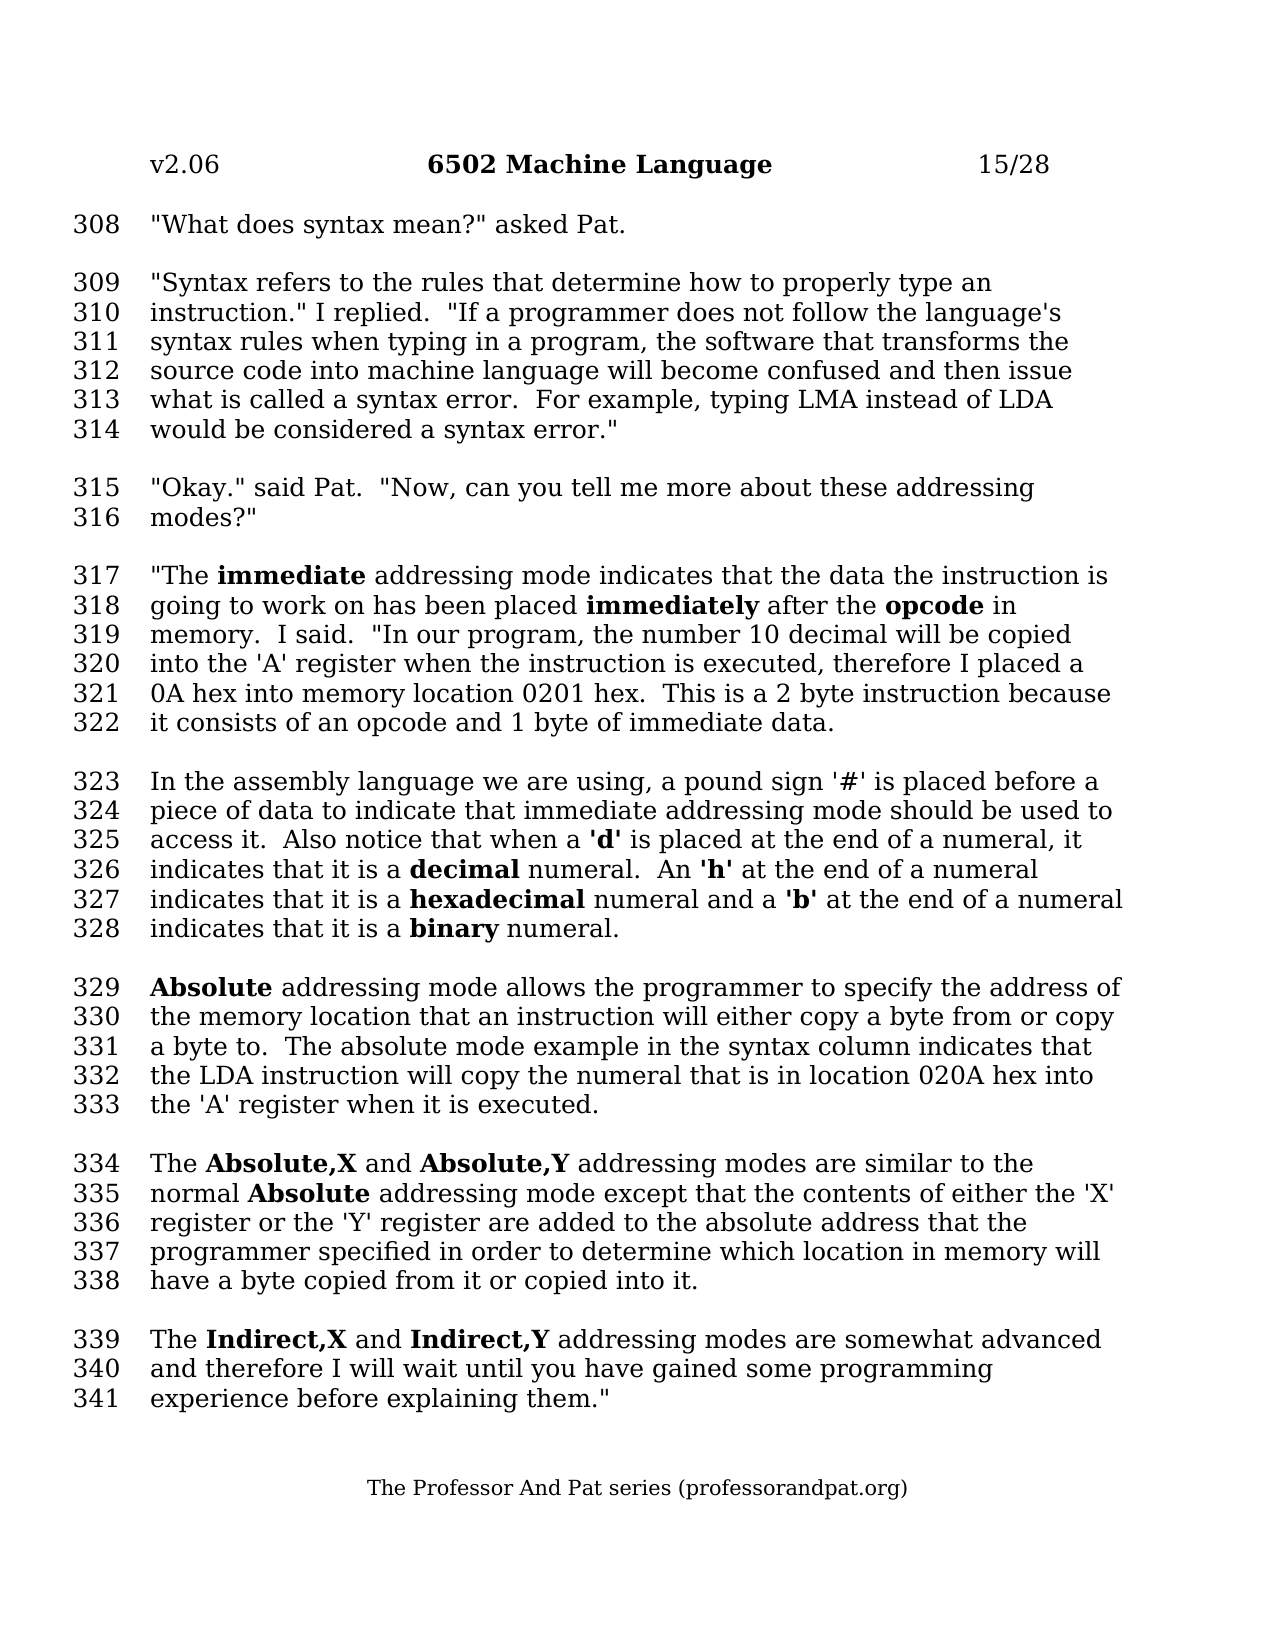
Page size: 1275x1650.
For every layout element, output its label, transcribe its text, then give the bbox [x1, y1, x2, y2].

text Absolute addressing mode allows the programmer to specify the address of the memory location that an instruction will either copy a byte from or copy a byte to. The absolute mode example in the syntax column indicates that the LDA instruction will copy the numeral that is in location 020A hex into the 'A' register when it is executed. [150, 973, 1125, 1119]
text The Absolute,X and Absolute,Y addressing modes are similar to the normal Absolute addressing mode except that the contents of either the 'X' register or the 'Y' register are added to the absolute address that the programmer specified in order to determine which location in memory will have a byte copied from it or copied into it. [150, 1149, 1125, 1296]
text The Indirect,X and Indirect,Y addressing modes are somewhat advanced and therefore I will wait until you have gained some programming experience before explaining them." [150, 1325, 1125, 1413]
text "What does syntax mean?" asked Pat. [150, 210, 1125, 239]
text In the assembly language we are using, a pound sign '#' is placed before a piece of data to indicate that immediate addressing mode should be used to access it. Also notice that when a 'd' is placed at the end of a numeral, it indicates that it is a decimal numeral. An 'h' at the end of a numeral indicates that it is a hexadecimal numeral and a 'b' at the end of a numeral indicates that it is a binary numeral. [150, 767, 1125, 944]
text "The immediate addressing mode indicates that the data the instruction is going to work on has been placed immediately after the opcode in memory. I said. "In our program, the number 10 decimal will be copied into the 'A' register when the instruction is executed, therefore I placed a 0A hex into memory location 0201 hex. This is a 2 byte instruction because it consists of an opcode and 1 byte of immediate data. [150, 561, 1125, 737]
text "Okay." said Pat. "Now, can you tell me more about these addressing modes?" [150, 473, 1125, 532]
text "Syntax refers to the rules that determine how to properly type an instruction." I replied. "If a programmer does not follow the language's syntax rules when typing in a program, the software that transforms the source code into machine language will become confused and then issue what is called a syntax error. For example, typing LMA instead of LDA would be considered a syntax error." [150, 268, 1125, 444]
